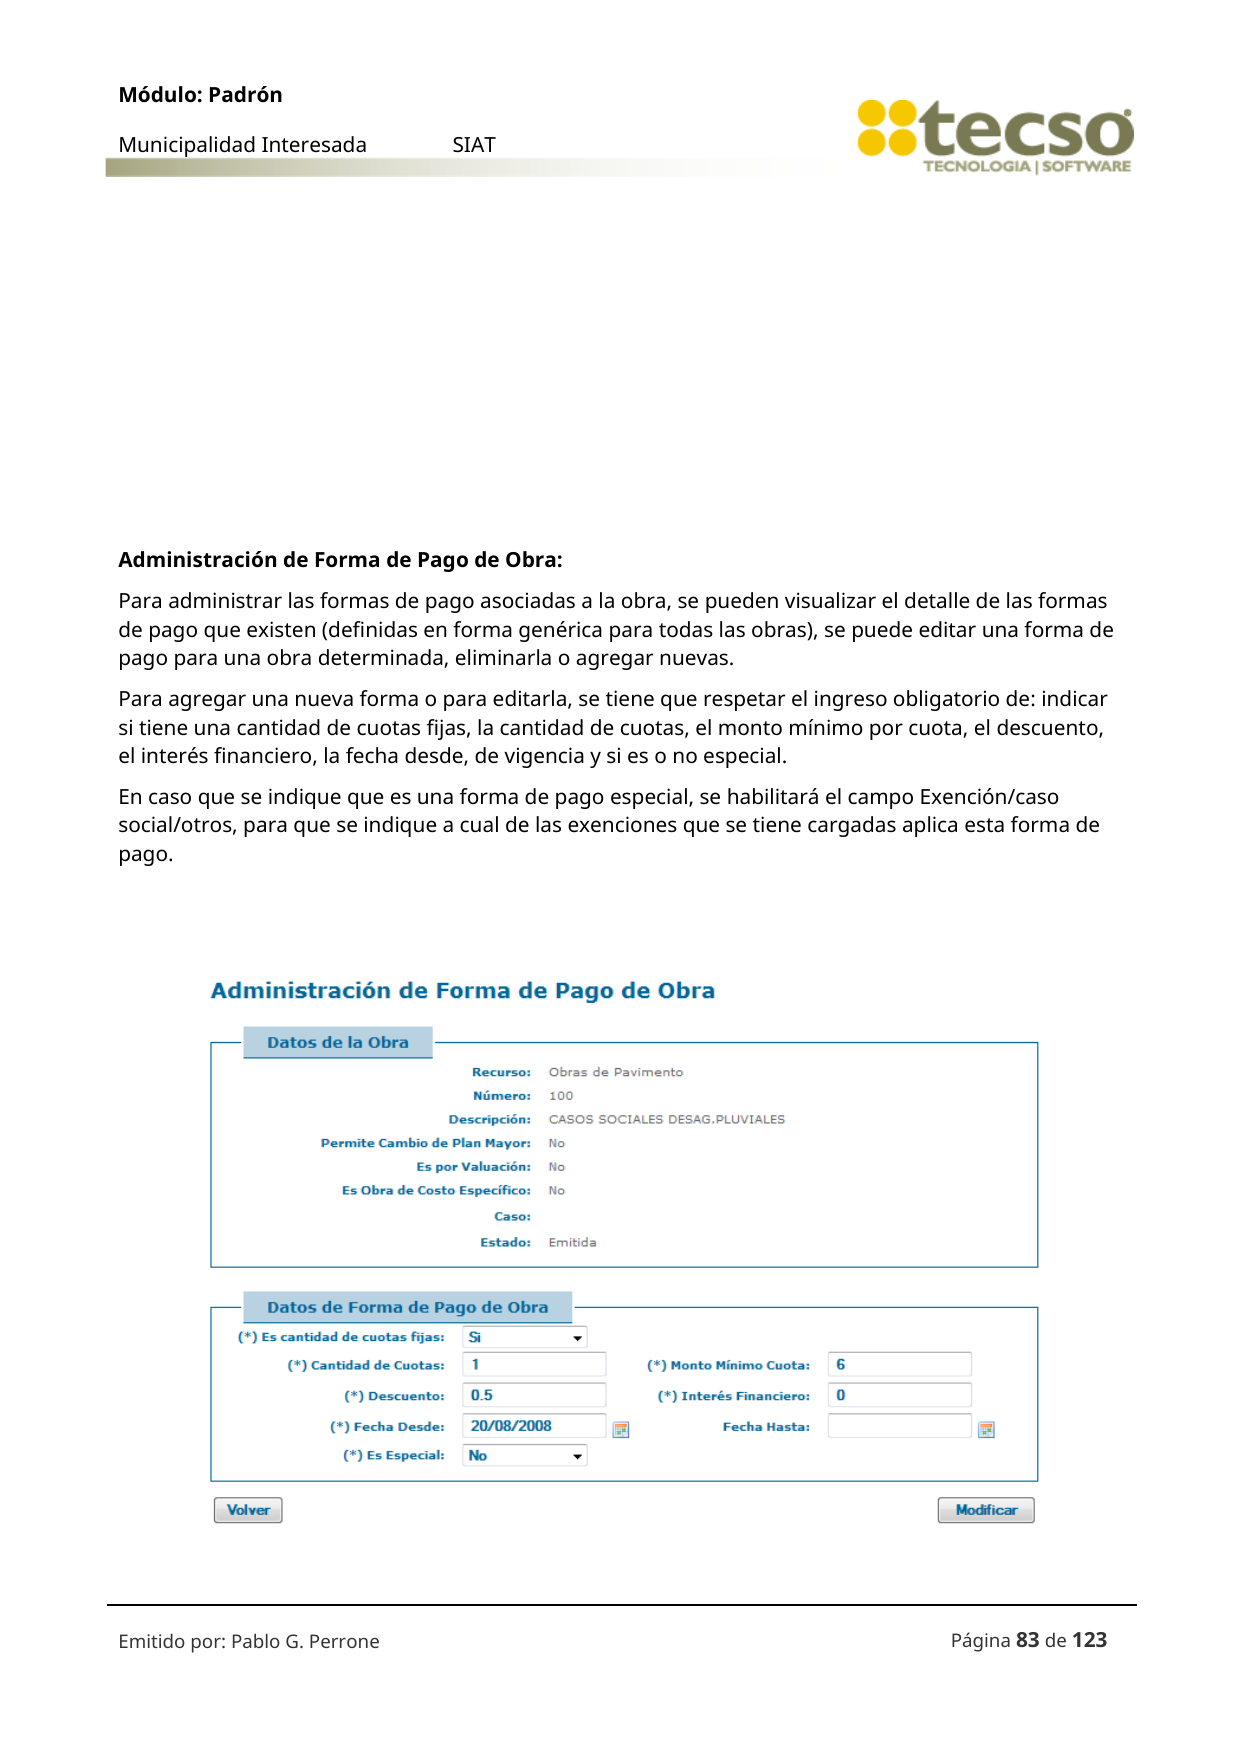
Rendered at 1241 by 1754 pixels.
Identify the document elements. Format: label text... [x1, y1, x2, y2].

text Para agregar una nueva forma o para editarla, se tiene que respetar el ingreso obligatorio de: indicar si tiene una cantidad de cuotas fijas, la cantidad de cuotas, el monto mínimo por cuota, el descuento, el interés financiero, la fecha desde, de vigencia y si es o no especial. [118, 684, 1122, 769]
text En caso que se indique que es una forma de pago especial, se habilitará el campo Exención/caso social/otros, para que se indique a cual de las exenciones que se tiene cargadas aplica esta forma de pago. [118, 782, 1122, 867]
text Para administrar las formas de pago asociadas a la obra, se pueden visualizar el detalle de las formas de pago que existen (definidas en forma genérica para todas las obras), se puede editar una forma de pago para una obra determinada, eliminarla o agregar nuevas. [118, 586, 1122, 672]
text Administración de Forma de Pago de Obra: [118, 545, 1122, 574]
picture [201, 977, 1055, 1541]
picture [105, 100, 1134, 177]
